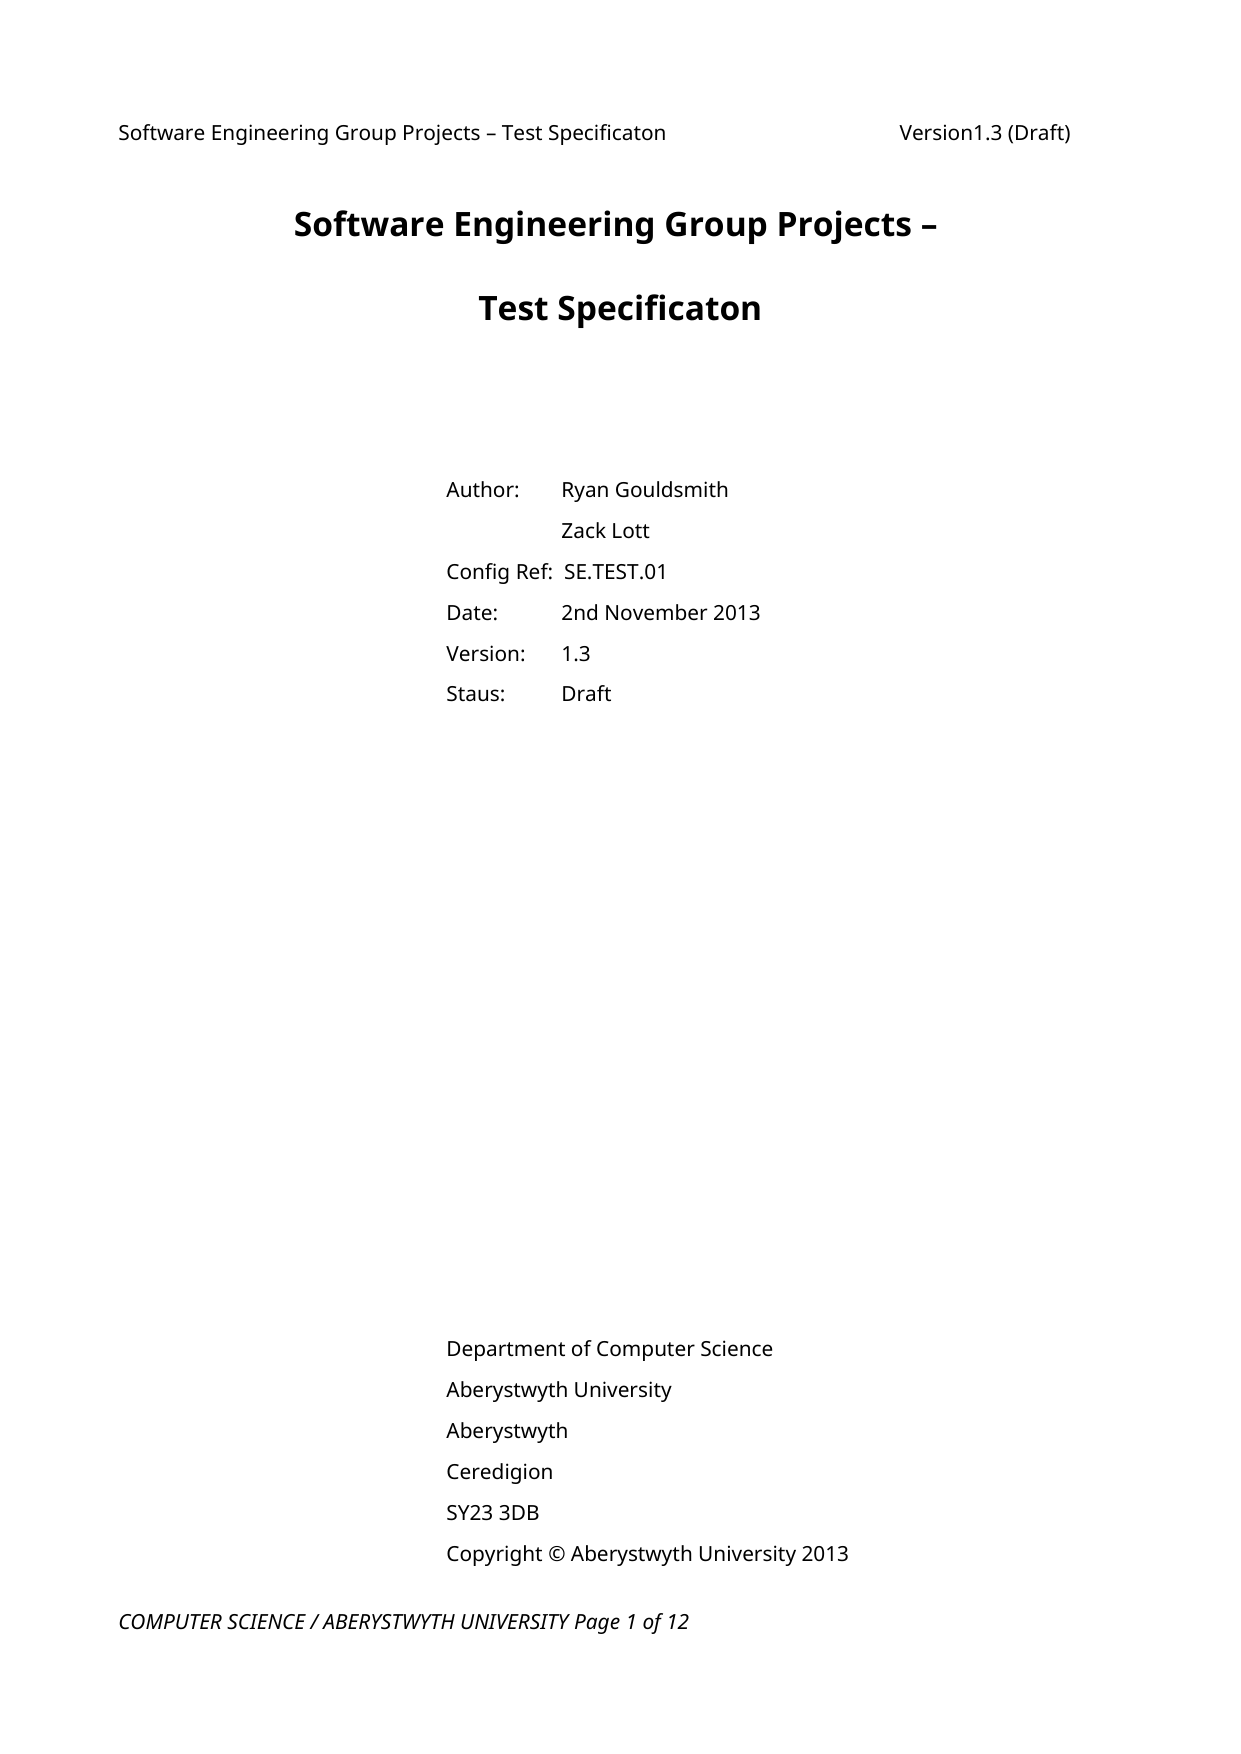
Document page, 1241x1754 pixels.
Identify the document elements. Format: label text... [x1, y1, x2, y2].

text Department of Computer Science [118, 1334, 1122, 1363]
text SY23 3DB [118, 1498, 1122, 1527]
text Ceredigion [118, 1457, 1122, 1486]
text Staus: Draft [118, 679, 1122, 708]
text Version: 1.3 [118, 639, 1122, 667]
subtitle Test Specificaton [118, 284, 1122, 421]
text Zack Lott [118, 516, 1122, 544]
text Config Ref: SE.TEST.01 [118, 557, 1122, 585]
text Author: Ryan Gouldsmith [118, 475, 1122, 503]
text Aberystwyth University [118, 1376, 1122, 1404]
text Aberystwyth [118, 1416, 1122, 1445]
subtitle Software Engineering Group Projects – [118, 201, 1122, 247]
text Date: 2nd November 2013 [118, 598, 1122, 626]
text Copyright © Aberystwyth University 2013 [118, 1539, 1122, 1568]
